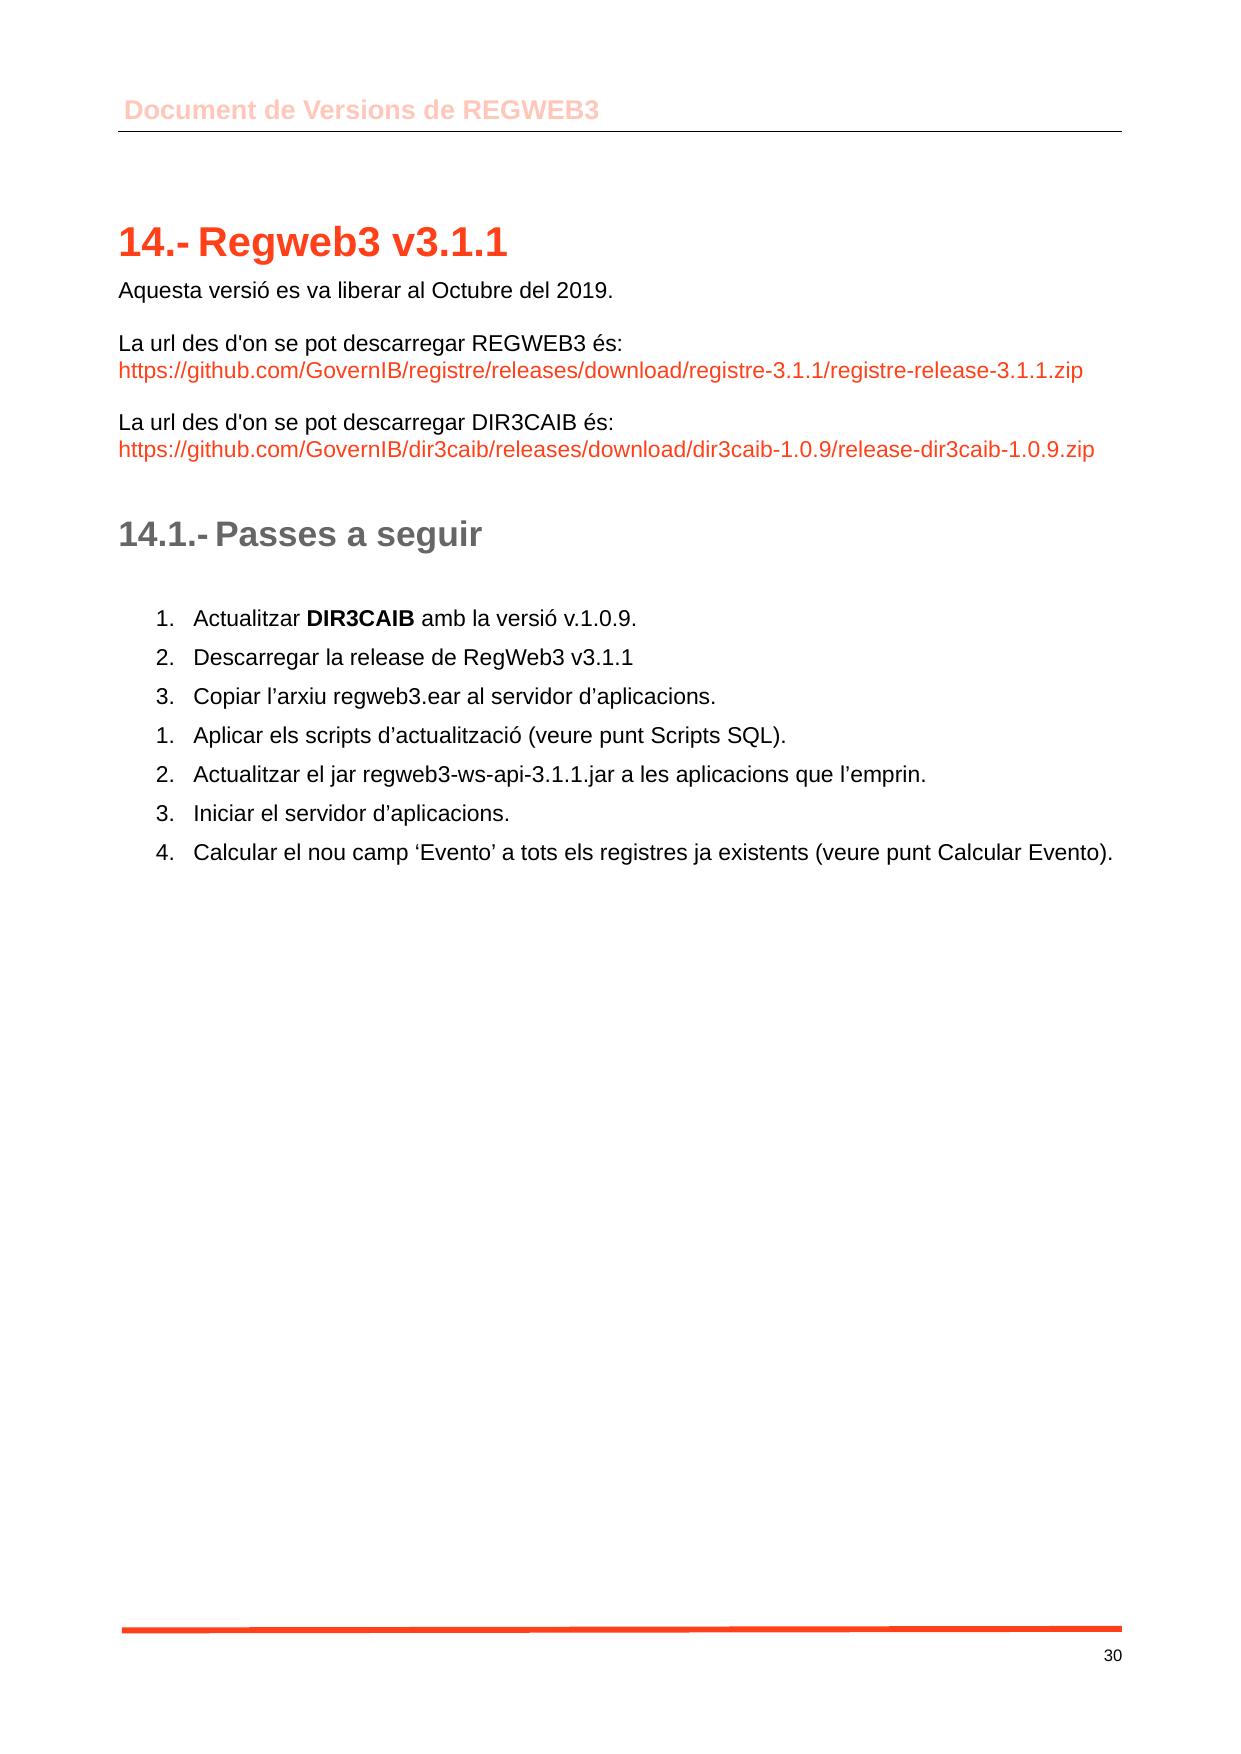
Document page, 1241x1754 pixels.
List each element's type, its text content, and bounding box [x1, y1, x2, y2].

text La url des d'on se pot descarregar REGWEB3 és: [118, 330, 1122, 357]
list Iniciar el servidor d’aplicacions. [156, 800, 1122, 826]
list Descarregar la release de RegWeb3 v3.1.1 [156, 644, 1122, 671]
list Aplicar els scripts d’actualització (veure punt Scripts SQL). [156, 722, 1122, 748]
list Actualitzar DIR3CAIB amb la versió v.1.0.9. [156, 605, 1122, 632]
text https://github.com/GovernIB/registre/releases/download/registre-3.1.1/registre-release-3.1.1.zip [118, 357, 1122, 383]
list Copiar l’arxiu regweb3.ear al servidor d’aplicacions. [156, 683, 1122, 709]
text La url des d'on se pot descarregar DIR3CAIB és: [118, 409, 1122, 436]
text https://github.com/GovernIB/dir3caib/releases/download/dir3caib-1.0.9/release-dir3caib-1.0.9.zip [118, 436, 1122, 462]
list Actualitzar el jar regweb3-ws-api-3.1.1.jar a les aplicacions que l’emprin. [156, 761, 1122, 787]
subtitle Regweb3 v3.1.1 [118, 217, 1122, 265]
subtitle Passes a seguir [118, 513, 1122, 554]
list Calcular el nou camp ‘Evento’ a tots els registres ja existents (veure punt Calcular Evento). [156, 838, 1122, 865]
text Aquesta versió es va liberar al Octubre del 2019. [118, 277, 1122, 304]
